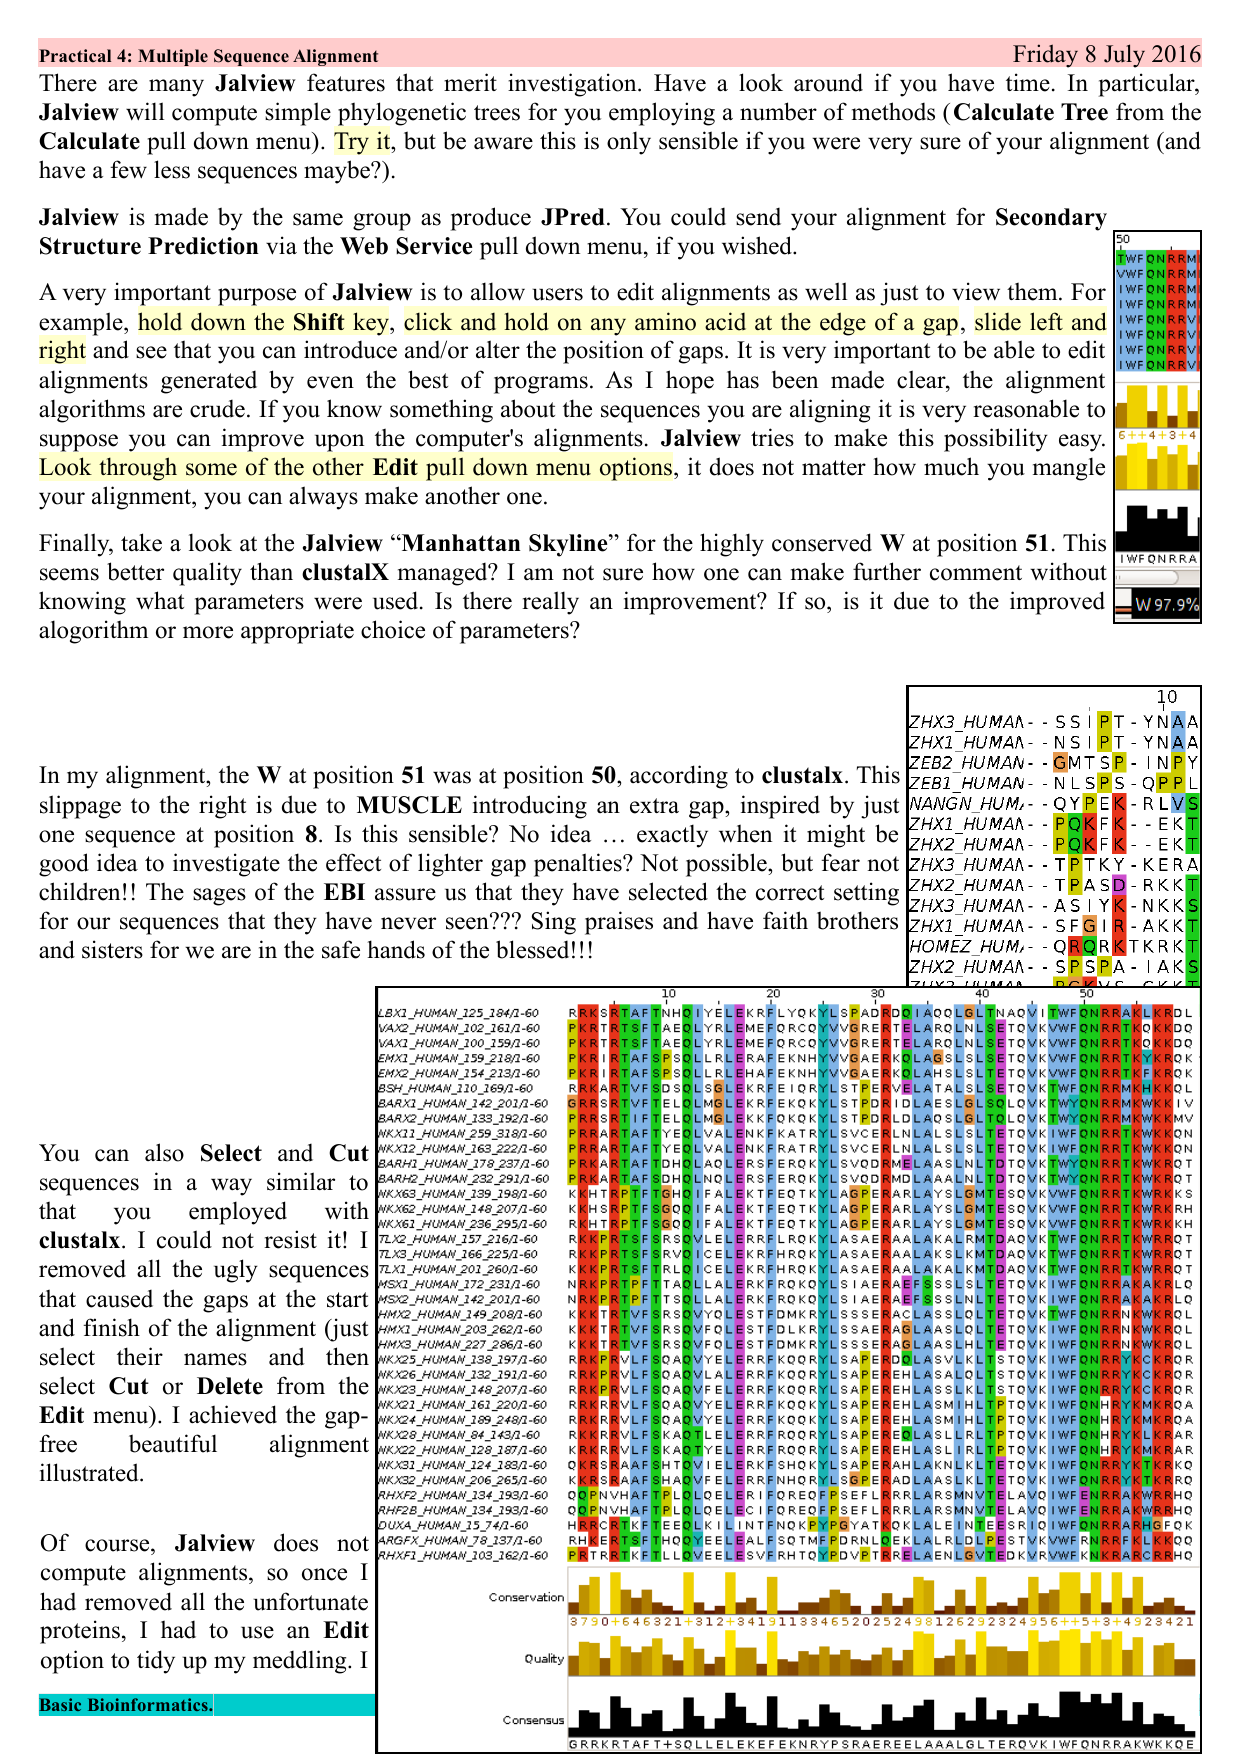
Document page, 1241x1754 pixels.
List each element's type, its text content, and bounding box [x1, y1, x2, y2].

text There are many Jalview features that merit investigation. Have a look around if you have time. In particular, Jalview will compute simple phylogenetic trees for you employing a number of methods (Calculate Tree from the Calculate pull down menu). Try it, but be aware this is only sensible if you were very sure of your alignment (and have a few less sequences maybe?). [38, 67, 1202, 184]
text A very important purpose of Jalview is to allow users to edit alignments as well as just to view them. For example, hold down the Shift key, click and hold on any amino acid at the edge of a gap, slide left and right and see that you can introduce and/or alter the position of gaps. It is very important to be able to edit alignments generated by even the best of programs. As I hope has been made clear, the alignment algorithms are crude. If you know something about the sequences you are aligning it is very reasonable to suppose you can improve upon the computer's alignments. Jalview tries to make this possibility easy. Look through some of the other Edit pull down menu options, it does not matter how much you mangle your alignment, you can always make another one. [38, 277, 1113, 510]
text Jalview is made by the same group as produce JPred. You could send your alignment for Secondary Structure Prediction via the Web Service pull down menu, if you wished. [38, 201, 1202, 259]
text Of course, Jalview does not compute alignments, so once I had removed all the unfortunate proteins, I had to use an Edit option to tidy up my meddling. I [40, 1528, 375, 1673]
text You can also Select and Cut sequences in a way similar to that you employed with clustalx. I could not resist it! I removed all the ugly sequences that caused the gaps at the start and finish of the alignment (just select their names and then select Cut or Delete from the Edit menu). I achieved the gap-free beautiful alignment illustrated. [38, 1138, 375, 1487]
text In my alignment, the W at position 51 was at position 50, according to clustalx. This slippage to the right is due to MUSCLE introducing an extra gap, inspired by just one sequence at position 8. Is this sensible? No idea … exactly when it might be good idea to investigate the effect of lighter gap penalties? Not possible, but fear not children!! The sages of the EBI assure us that they have selected the correct setting for our sequences that they have never seen??? Sing praises and have faith brothers and sisters for we are in the safe hands of the blessed!!! [38, 760, 906, 964]
text Finally, take a look at the Jalview “Manhattan Skyline” for the highly conserved W at position 51. This seems better quality than clustalX managed? I am not sure how one can make further comment without knowing what parameters were used. Is there really an improvement? If so, is it due to the improved alogorithm or more appropriate choice of parameters? [38, 527, 1202, 644]
picture [909, 687, 1200, 986]
picture [1115, 232, 1200, 622]
picture [377, 988, 1200, 1752]
